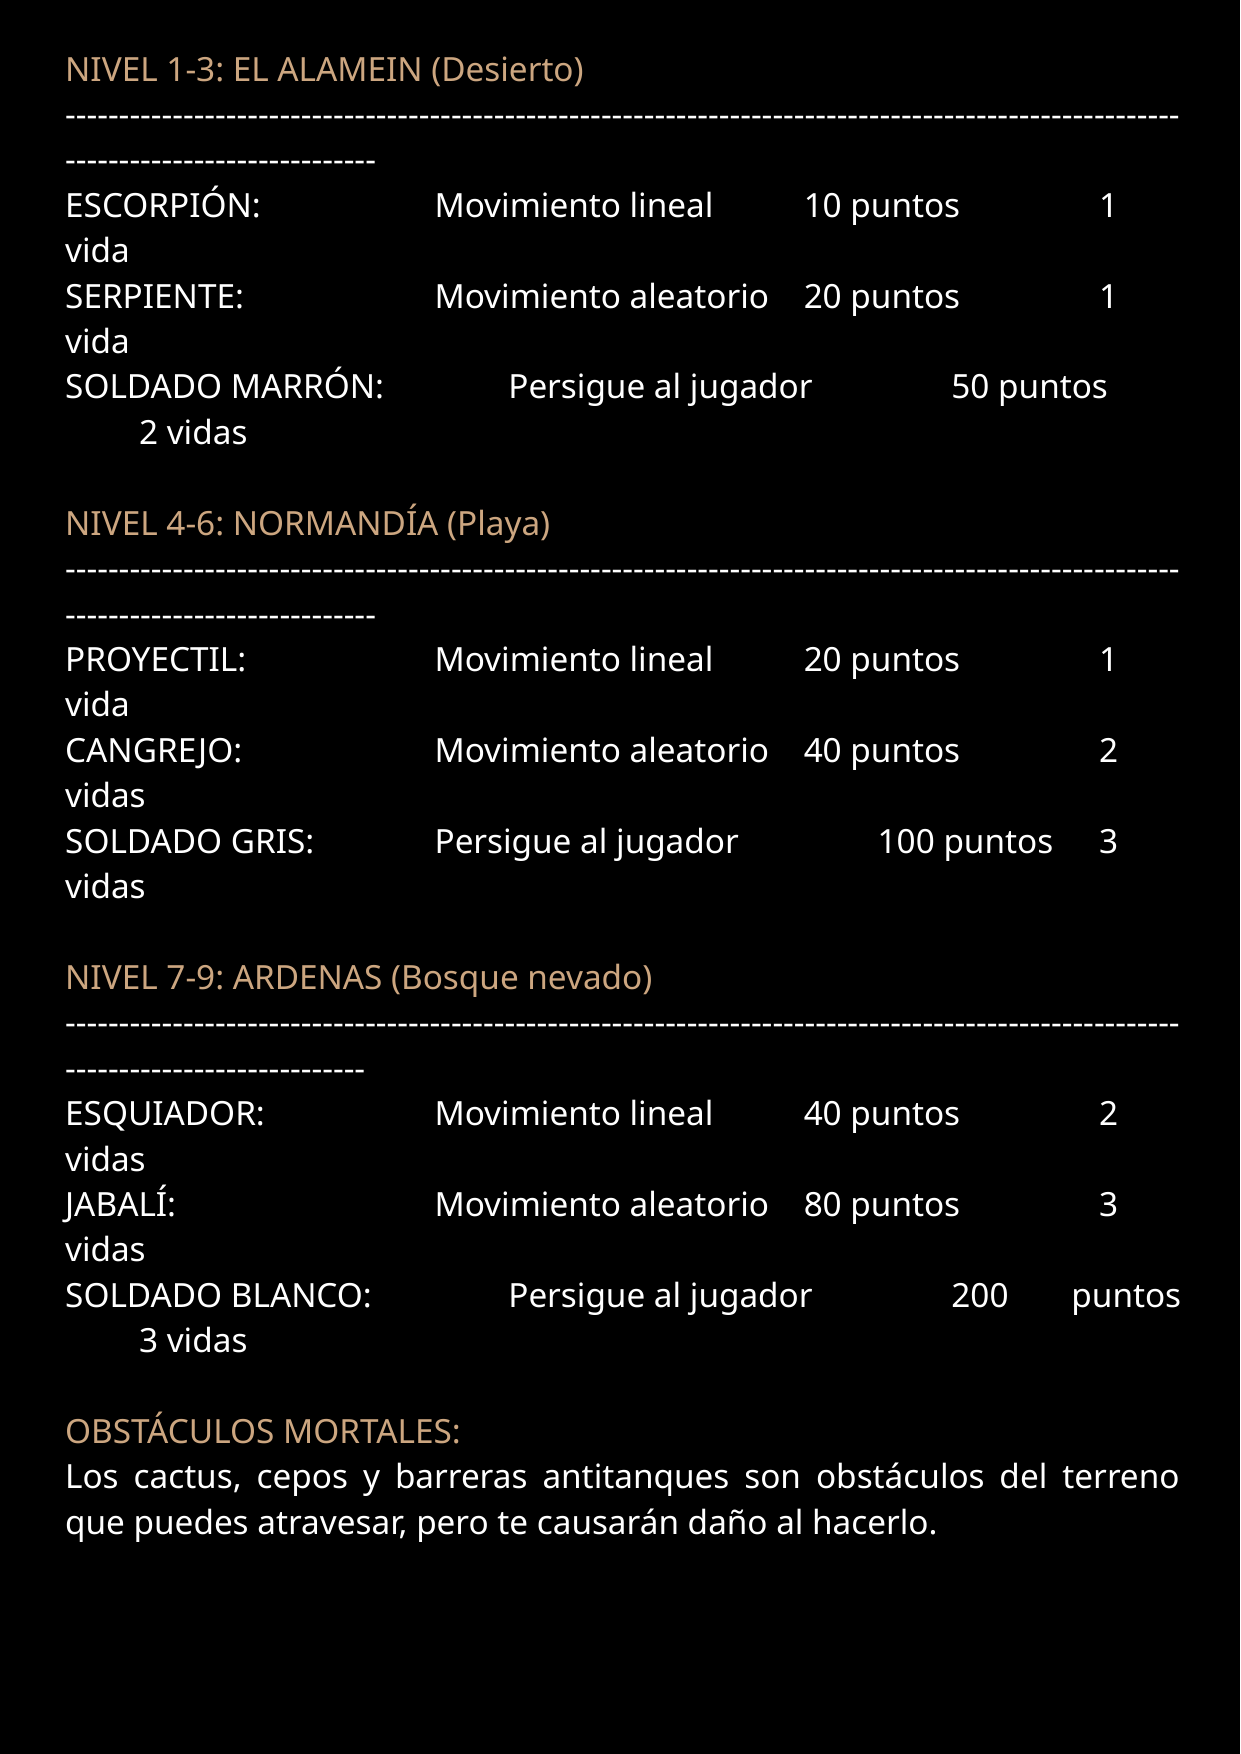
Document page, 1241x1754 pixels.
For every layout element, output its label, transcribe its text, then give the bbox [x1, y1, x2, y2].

text ESCORPIÓN: Movimiento lineal 10 puntos 1 vida [65, 182, 1181, 272]
text OBSTÁCULOS MORTALES: [65, 1408, 1181, 1453]
text CANGREJO: Movimiento aleatorio 40 puntos 2 vidas [65, 727, 1181, 817]
text Los cactus, cepos y barreras antitanques son obstáculos del terreno que puedes atravesar, pero te causarán daño al hacerlo. [65, 1453, 1181, 1544]
text ------------------------------------------------------------------------------------------------------------------------------------- [65, 91, 1181, 182]
text ------------------------------------------------------------------------------------------------------------------------------------ [65, 999, 1181, 1090]
text NIVEL 1-3: EL ALAMEIN (Desierto) [65, 45, 1181, 91]
text NIVEL 4-6: NORMANDÍA (Playa) [65, 499, 1181, 545]
text SOLDADO MARRÓN: Persigue al jugador 50 puntos 2 vidas [65, 363, 1181, 454]
text JABALÍ: Movimiento aleatorio 80 puntos 3 vidas [65, 1181, 1181, 1272]
text ESQUIADOR: Movimiento lineal 40 puntos 2 vidas [65, 1090, 1181, 1181]
text NIVEL 7-9: ARDENAS (Bosque nevado) [65, 954, 1181, 999]
text ------------------------------------------------------------------------------------------------------------------------------------- [65, 545, 1181, 636]
text SERPIENTE: Movimiento aleatorio 20 puntos 1 vida [65, 272, 1181, 363]
text SOLDADO GRIS: Persigue al jugador 100 puntos 3 vidas [65, 817, 1181, 908]
text PROYECTIL: Movimiento lineal 20 puntos 1 vida [65, 636, 1181, 727]
text SOLDADO BLANCO: Persigue al jugador 200 puntos 3 vidas [65, 1272, 1181, 1362]
